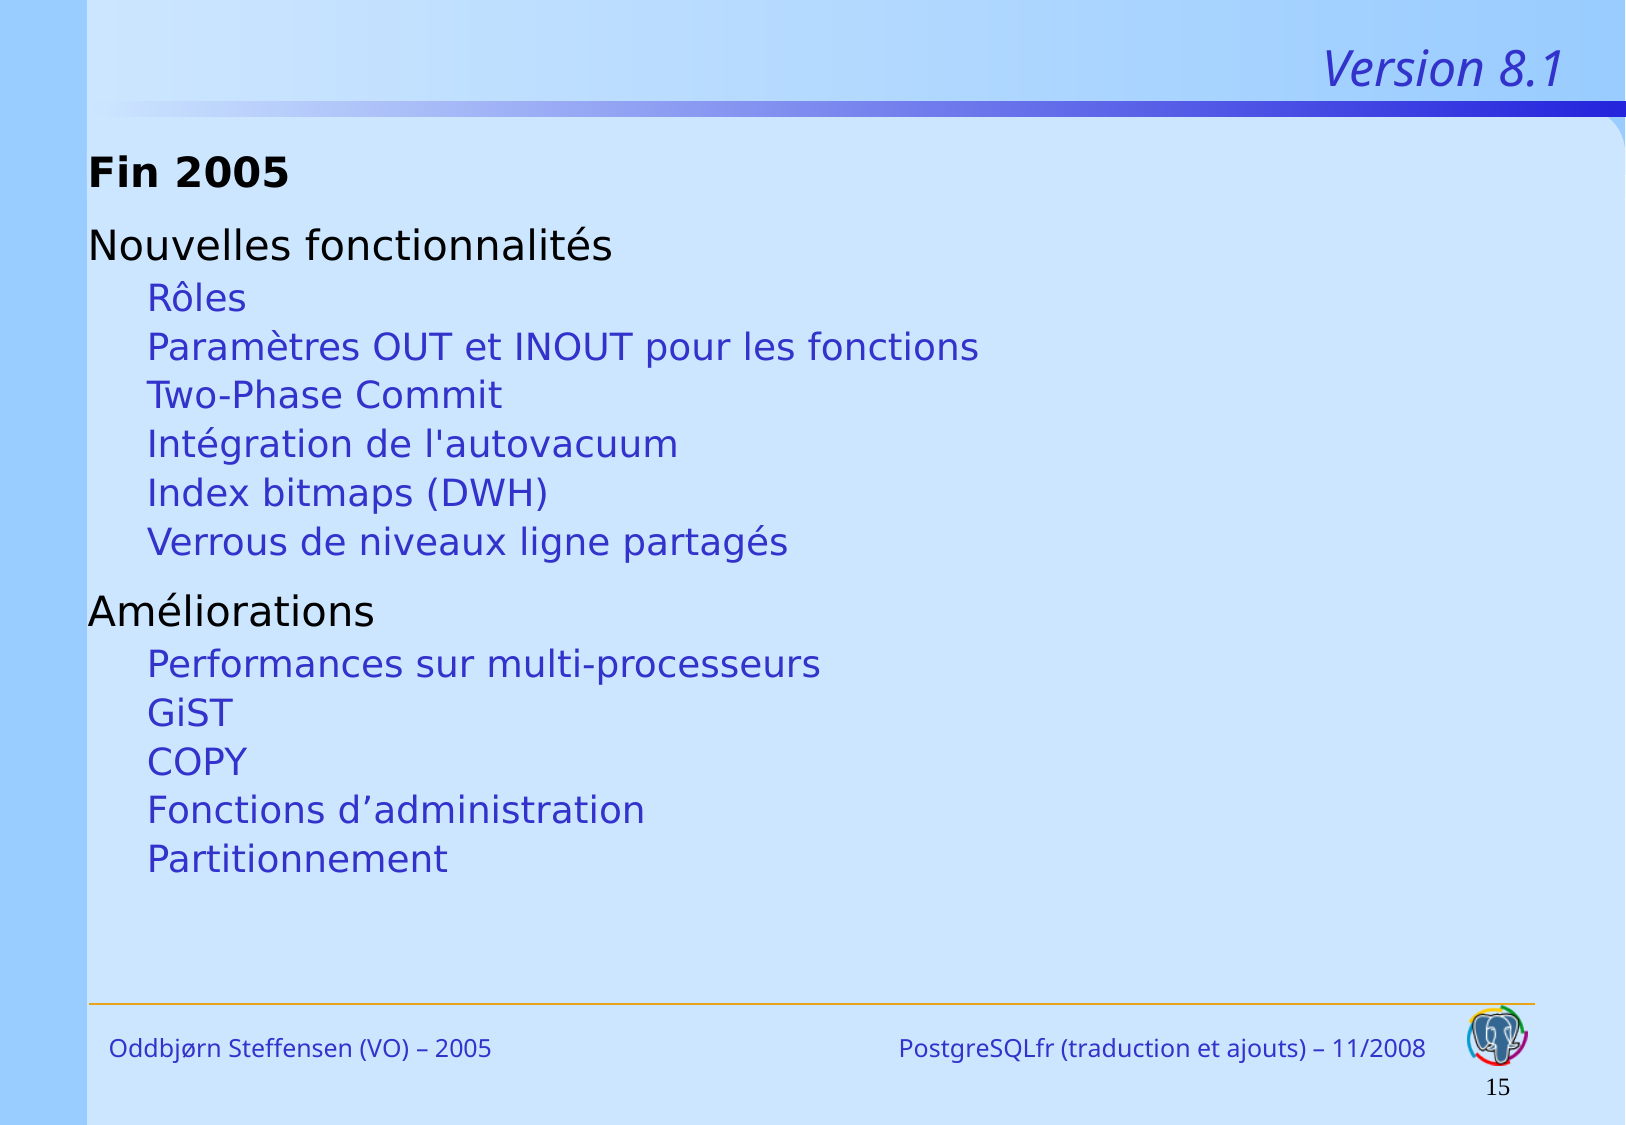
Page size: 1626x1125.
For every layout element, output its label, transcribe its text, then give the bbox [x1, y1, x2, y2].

picture [1467, 1005, 1528, 1066]
list Fin 2005 Nouvelles fonctionnalités Rôles Paramètres OUT et INOUT pour les fonctions Two-Phase Commit Intégration de l'autovacuum Index bitmaps (DWH) Verrous de niveaux ligne partagés Améliorations Performances sur multi-processeurs GiST COPY Fonctions d’administration Partitionnement [87, 148, 1551, 881]
title Version 8.1 [172, 0, 1567, 134]
